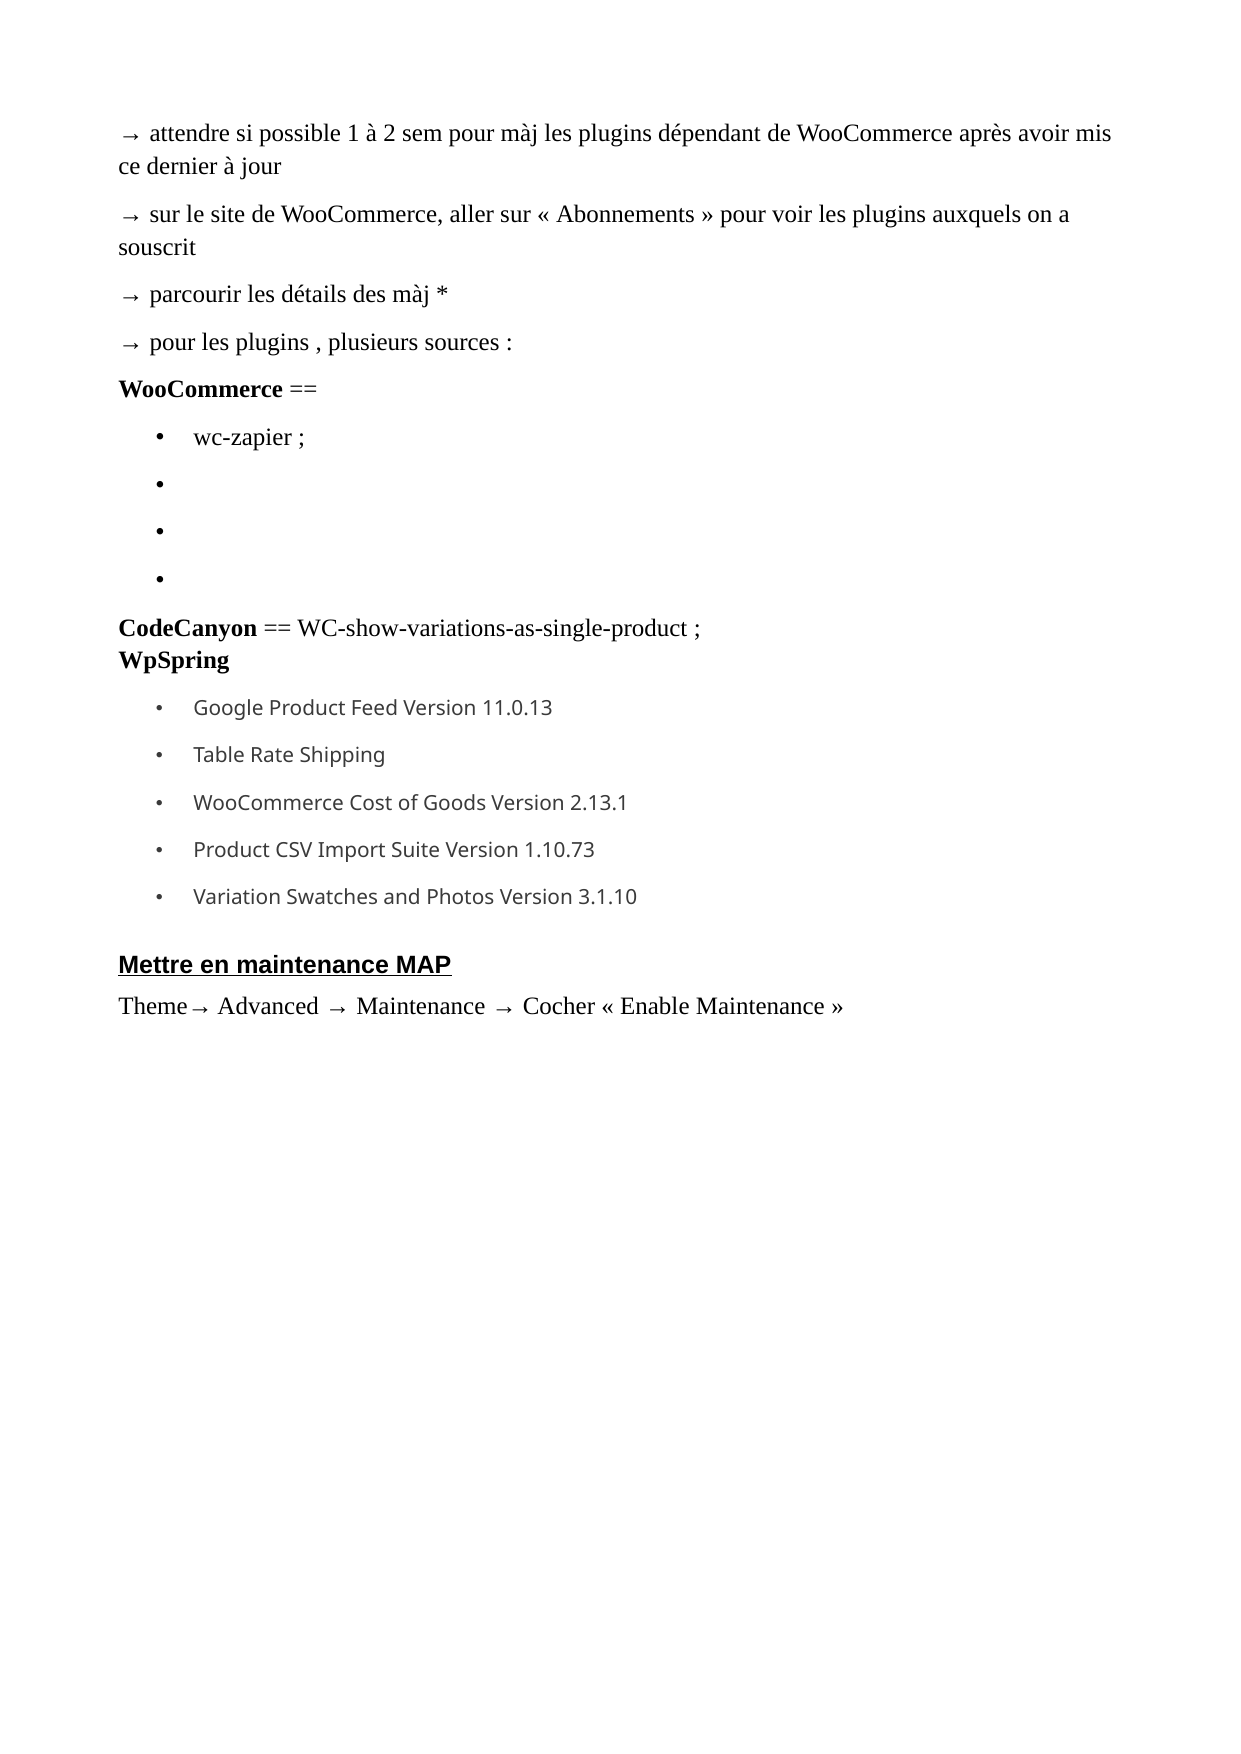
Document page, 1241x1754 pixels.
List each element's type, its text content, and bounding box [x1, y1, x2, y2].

list Table Rate Shipping [156, 740, 1122, 769]
list Product CSV Import Suite Version 1.10.73 [156, 835, 1122, 863]
text → sur le site de WooCommerce, aller sur « Abonnements » pour voir les plugins auxquels on a souscrit [118, 199, 1122, 261]
subtitle Mettre en maintenance MAP [118, 950, 1122, 979]
list Variation Swatches and Photos Version 3.1.10 [156, 882, 1122, 910]
text → parcourir les détails des màj * [118, 279, 1122, 308]
list WooCommerce Cost of Goods Version 2.13.1 [156, 788, 1122, 816]
text Theme→ Advanced → Maintenance → Cocher « Enable Maintenance » [118, 991, 1122, 1020]
text CodeCanyon == WC-show-variations-as-single-product ; WpSpring [118, 613, 1122, 674]
text → pour les plugins , plusieurs sources : [118, 327, 1122, 356]
text → attendre si possible 1 à 2 sem pour màj les plugins dépendant de WooCommerce après avoir mis ce dernier à jour [118, 118, 1122, 180]
text WooCommerce == [118, 374, 1122, 403]
list Google Product Feed Version 11.0.13 [156, 693, 1122, 722]
list wc-zapier ; [156, 422, 1122, 451]
